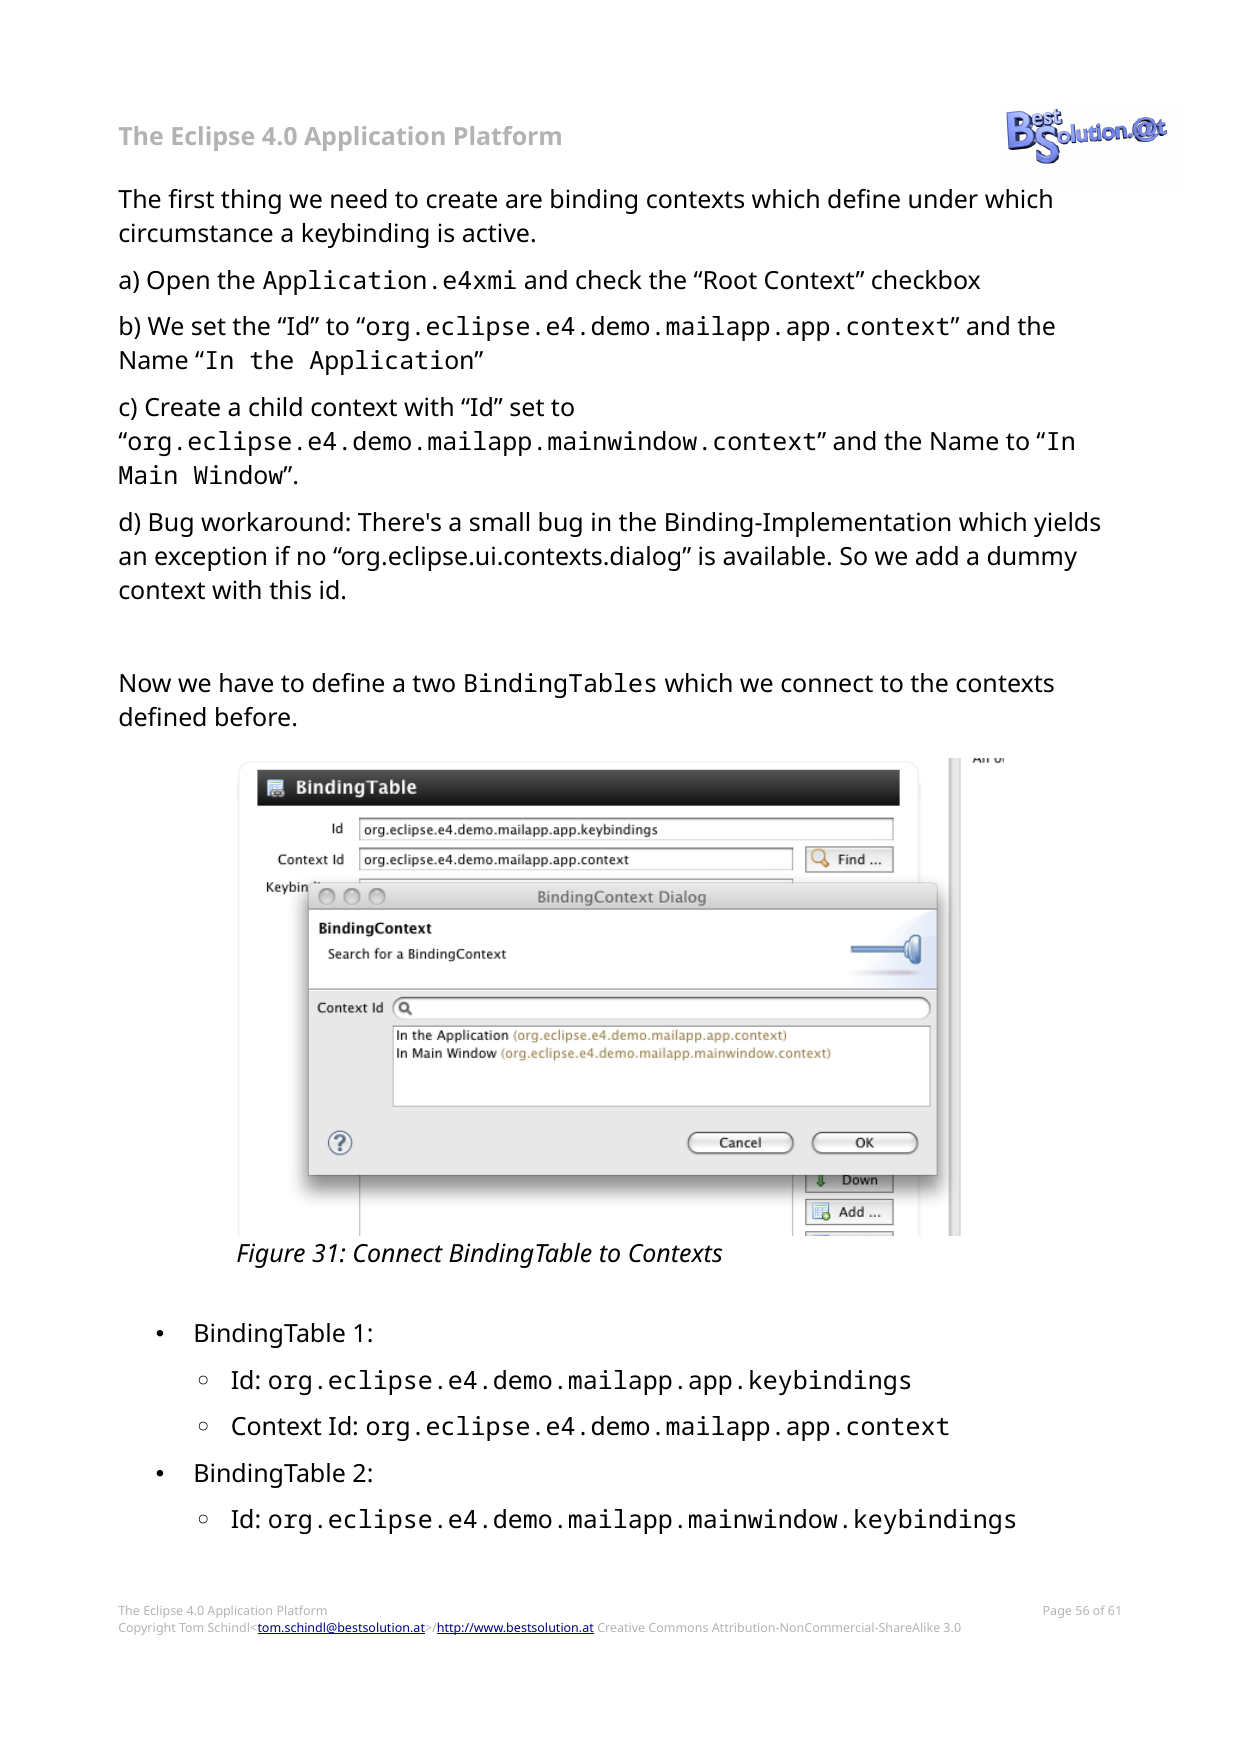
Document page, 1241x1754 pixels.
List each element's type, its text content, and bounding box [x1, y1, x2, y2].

list BindingTable 1: [156, 1316, 1122, 1350]
picture [1002, 101, 1181, 191]
list BindingTable 2: [156, 1456, 1122, 1489]
list Context Id: org.eclipse.e4.demo.mailapp.app.context [193, 1409, 1122, 1443]
text a) Open the Application.e4xmi and check the “Root Context” checkbox [118, 262, 1122, 296]
picture [236, 758, 1004, 1236]
text Now we have to define a two BindingTables which we connect to the contexts defined before. [118, 665, 1122, 733]
list Id: org.eclipse.e4.demo.mailapp.app.keybindings [193, 1362, 1122, 1396]
list Id: org.eclipse.e4.demo.mailapp.mainwindow.keybindings [193, 1502, 1122, 1536]
text The first thing we need to create are binding contexts which define under which circumstance a keybinding is active. [118, 182, 1122, 250]
text c) Create a child context with “Id” set to “org.eclipse.e4.demo.mailapp.mainwindow.context” and the Name to “In Main Window”. [118, 389, 1122, 492]
text b) We set the “Id” to “org.eclipse.e4.demo.mailapp.app.context” and the Name “In the Application” [118, 309, 1122, 377]
text d) Bug workaround: There's a small bug in the Binding-Implementation which yields an exception if no “org.eclipse.ui.contexts.dialog” is available. So we add a dummy context with this id. [118, 504, 1122, 606]
text Figure 31: Connect BindingTable to Contexts [236, 1236, 1004, 1269]
